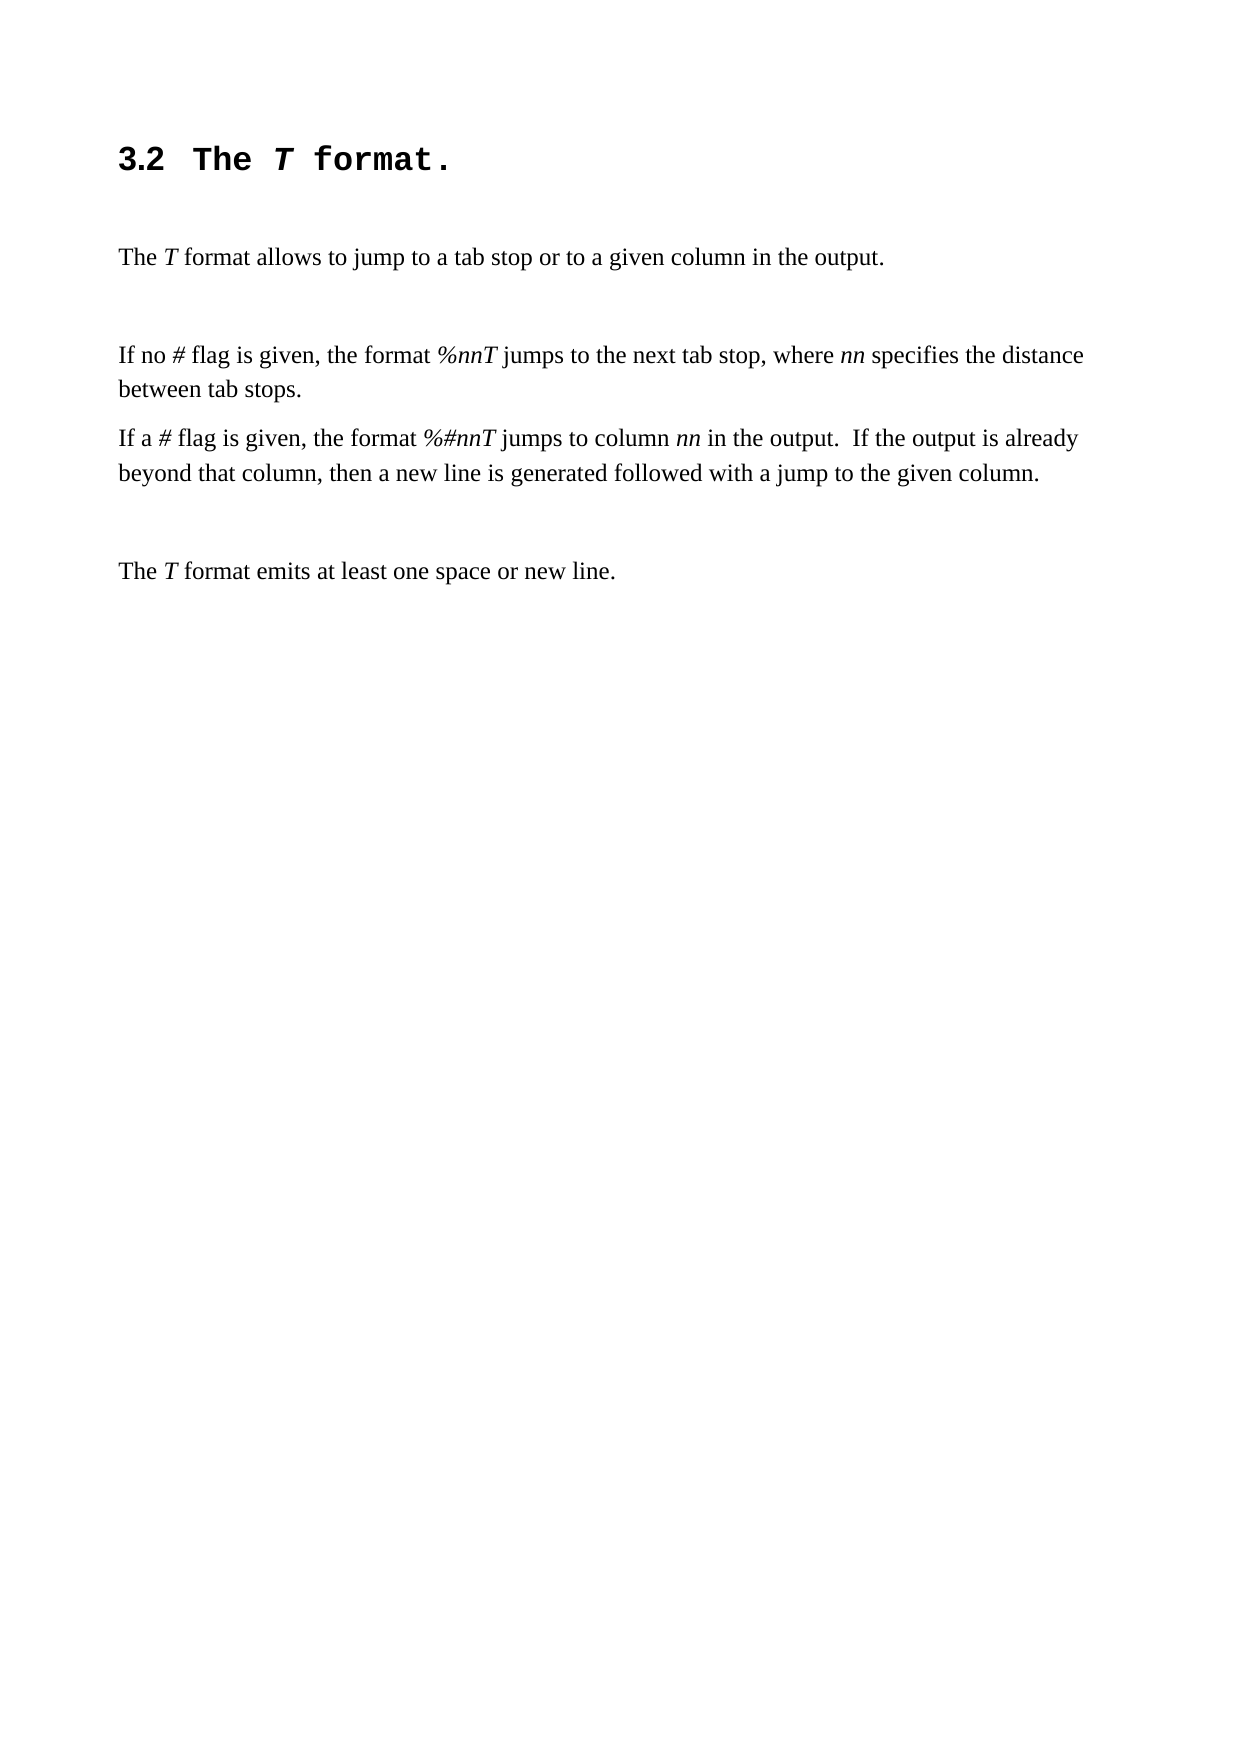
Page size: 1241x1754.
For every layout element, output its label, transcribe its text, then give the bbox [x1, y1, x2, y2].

text If a # flag is given, the format %#nnT jumps to column nn in the output. If the output is already beyond that column, then a new line is generated followed with a jump to the given column. [118, 423, 1122, 487]
text The T format allows to jump to a tab stop or to a given column in the output. [118, 242, 1122, 271]
text If no # flag is given, the format %nnT jumps to the next tab stop, where nn specifies the distance between tab stops. [118, 340, 1122, 403]
text The T format emits at least one space or new line. [118, 556, 1122, 585]
subtitle The T format. [118, 139, 1122, 181]
